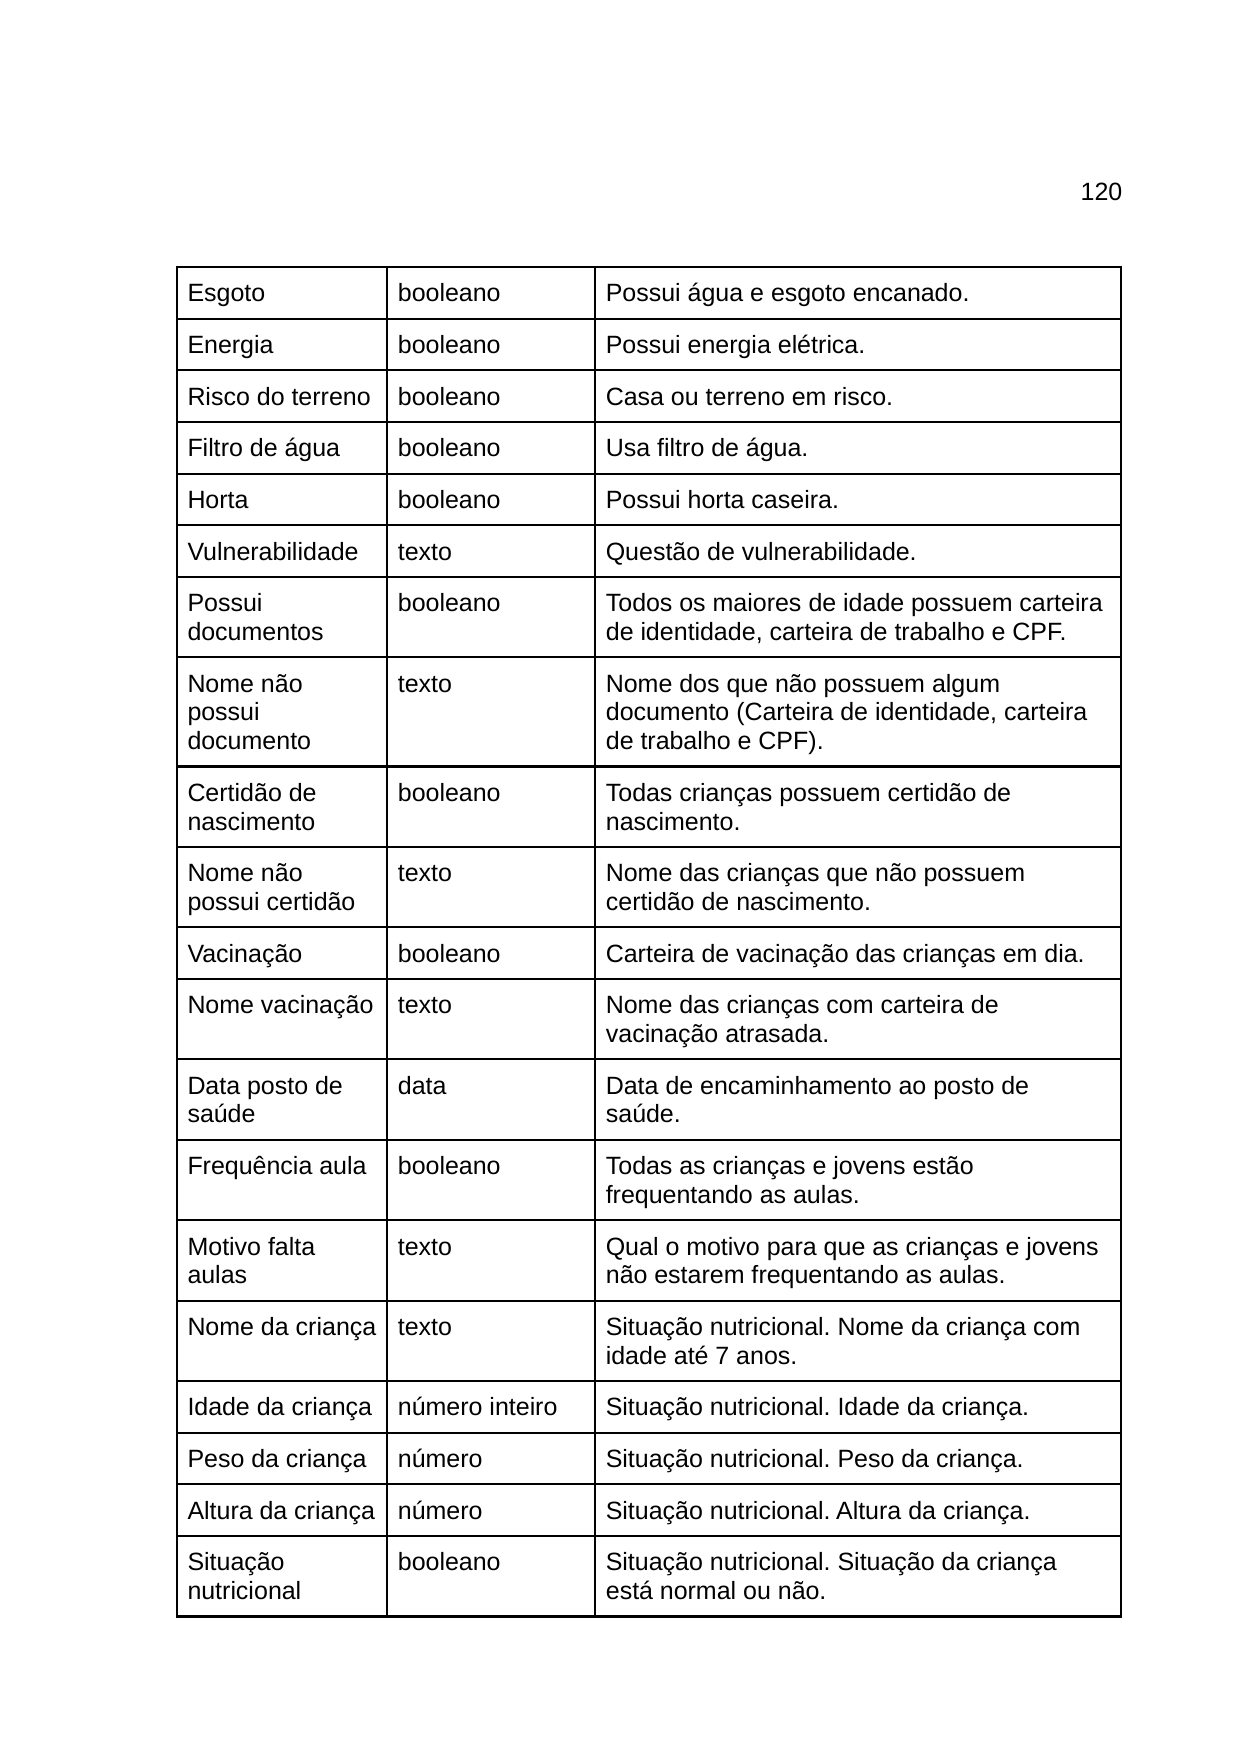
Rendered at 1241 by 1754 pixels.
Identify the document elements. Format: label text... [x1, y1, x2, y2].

table_cell Nome dos que não possuem algum documento (Carteira de identidade, carteira de trabalho e CPF). [596, 658, 1120, 765]
table_cell Situação nutricional [178, 1537, 386, 1615]
table_cell Data posto de saúde [178, 1060, 386, 1139]
table_cell número [388, 1434, 594, 1483]
table_cell Todas as crianças e jovens estão frequentando as aulas. [596, 1141, 1120, 1219]
table_cell Possui documentos [178, 578, 386, 656]
table_cell Todas crianças possuem certidão de nascimento. [596, 768, 1120, 846]
table_cell Questão de vulnerabilidade. [596, 526, 1120, 576]
table_cell Vacinação [178, 928, 386, 978]
table_cell Nome vacinação [178, 980, 386, 1058]
table_cell Peso da criança [178, 1434, 386, 1483]
table_cell Certidão de nascimento [178, 768, 386, 846]
table_cell Esgoto [178, 268, 386, 317]
table_cell Possui energia elétrica. [596, 320, 1120, 369]
table_cell Nome não possui certidão [178, 848, 386, 926]
table_cell booleano [388, 1141, 594, 1219]
table_cell Possui horta caseira. [596, 475, 1120, 524]
table_cell Vulnerabilidade [178, 526, 386, 576]
table_cell número [388, 1485, 594, 1535]
table_cell booleano [388, 1537, 594, 1615]
table_cell Situação nutricional. Situação da criança está normal ou não. [596, 1537, 1120, 1615]
table_cell Situação nutricional. Altura da criança. [596, 1485, 1120, 1535]
table_cell Nome não possui documento [178, 658, 386, 765]
table_cell booleano [388, 371, 594, 421]
table_cell Nome das crianças com carteira de vacinação atrasada. [596, 980, 1120, 1058]
table_cell Situação nutricional. Nome da criança com idade até 7 anos. [596, 1302, 1120, 1380]
table_cell Possui água e esgoto encanado. [596, 268, 1120, 317]
table_cell booleano [388, 768, 594, 846]
table_cell Usa filtro de água. [596, 423, 1120, 472]
table_cell booleano [388, 578, 594, 656]
table_cell Casa ou terreno em risco. [596, 371, 1120, 421]
table_cell booleano [388, 475, 594, 524]
table_cell Idade da criança [178, 1382, 386, 1432]
table_cell texto [388, 980, 594, 1058]
table_cell texto [388, 1302, 594, 1380]
table_cell booleano [388, 268, 594, 317]
table_cell Situação nutricional. Peso da criança. [596, 1434, 1120, 1483]
table_cell booleano [388, 320, 594, 369]
table_cell Frequência aula [178, 1141, 386, 1219]
table_cell texto [388, 848, 594, 926]
table_cell Filtro de água [178, 423, 386, 472]
table_cell Motivo falta aulas [178, 1221, 386, 1299]
table_cell texto [388, 526, 594, 576]
table_cell texto [388, 1221, 594, 1299]
table_cell Todos os maiores de idade possuem carteira de identidade, carteira de trabalho e CPF. [596, 578, 1120, 656]
table_cell Data de encaminhamento ao posto de saúde. [596, 1060, 1120, 1139]
table_cell data [388, 1060, 594, 1139]
table_cell Carteira de vacinação das crianças em dia. [596, 928, 1120, 978]
table_cell Qual o motivo para que as crianças e jovens não estarem frequentando as aulas. [596, 1221, 1120, 1299]
table_cell Horta [178, 475, 386, 524]
table_cell texto [388, 658, 594, 765]
table_cell booleano [388, 423, 594, 472]
table_cell Nome da criança [178, 1302, 386, 1380]
table_cell Risco do terreno [178, 371, 386, 421]
table_cell número inteiro [388, 1382, 594, 1432]
table_cell Energia [178, 320, 386, 369]
table_cell booleano [388, 928, 594, 978]
table_cell Nome das crianças que não possuem certidão de nascimento. [596, 848, 1120, 926]
table_cell Situação nutricional. Idade da criança. [596, 1382, 1120, 1432]
table_cell Altura da criança [178, 1485, 386, 1535]
